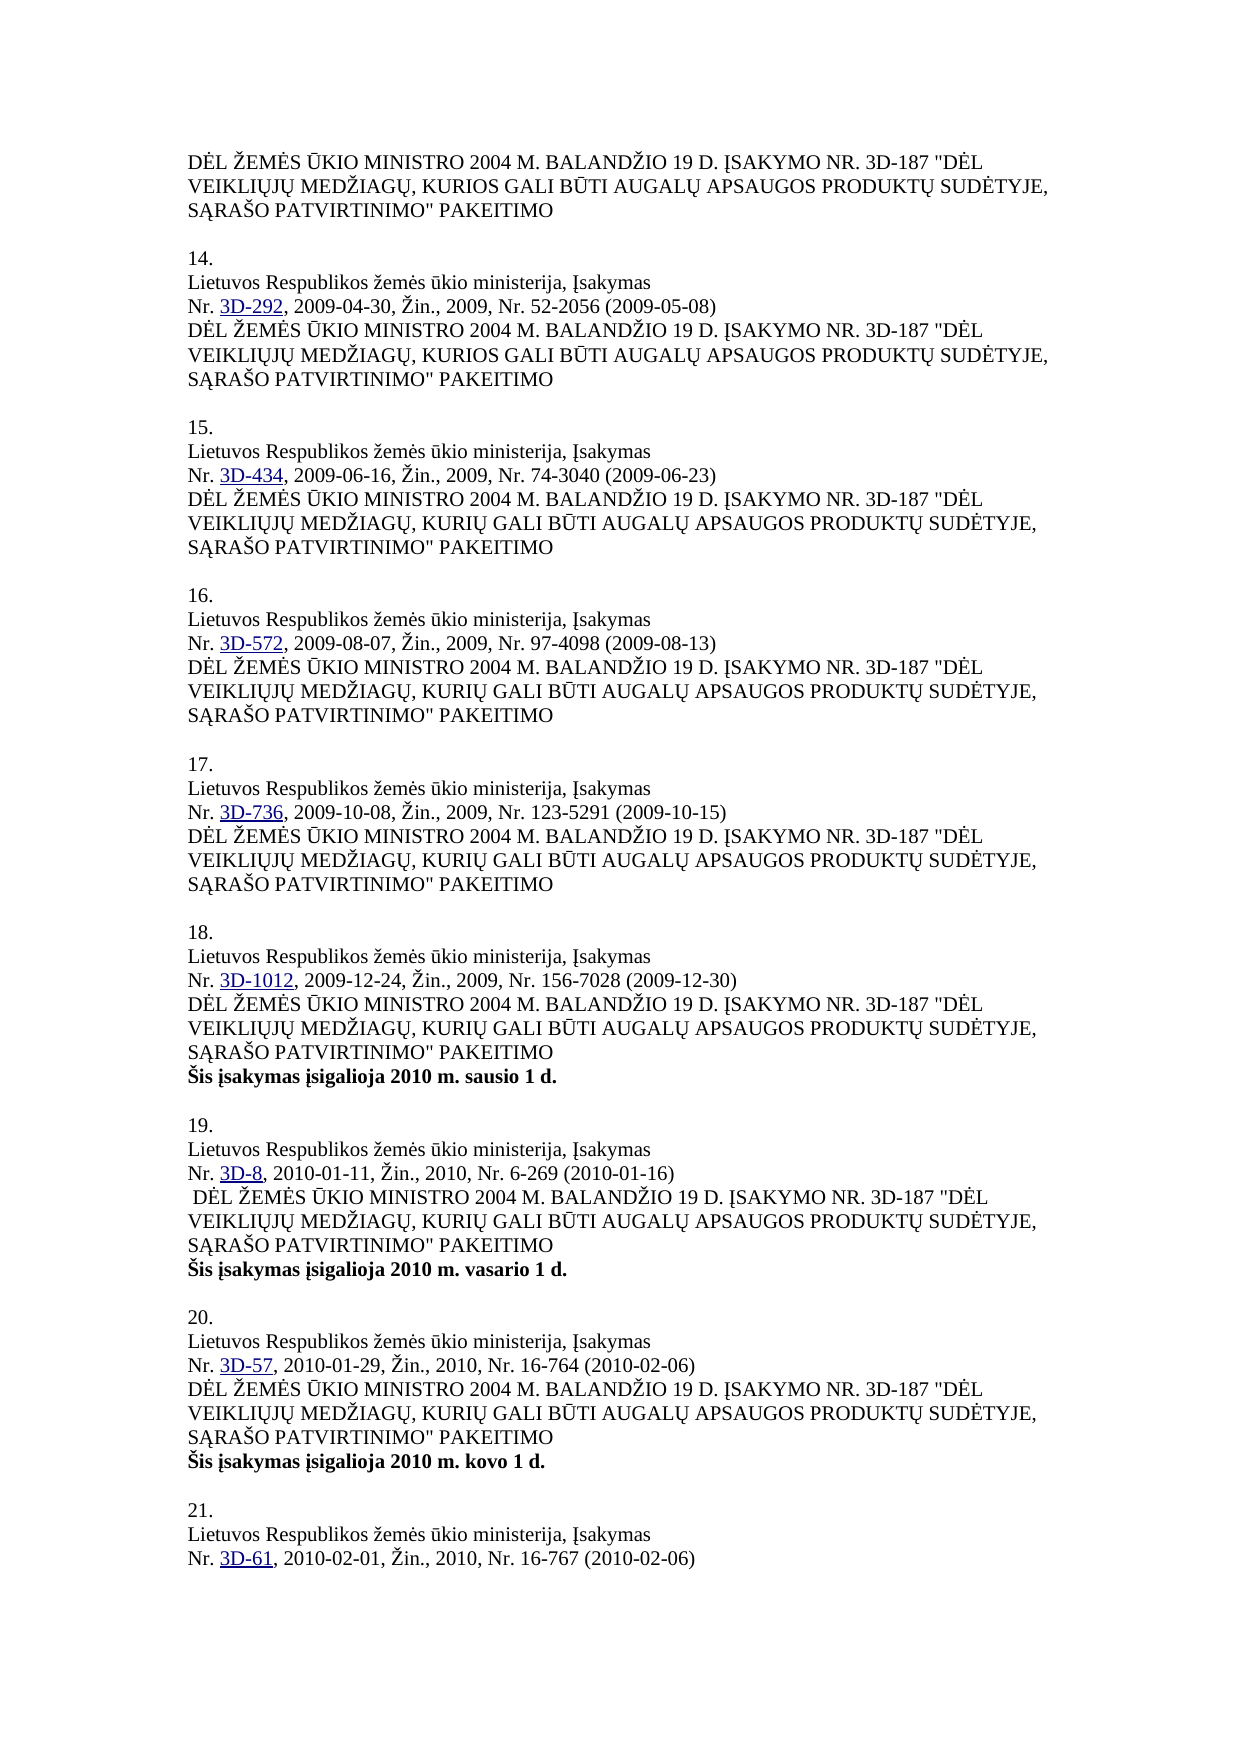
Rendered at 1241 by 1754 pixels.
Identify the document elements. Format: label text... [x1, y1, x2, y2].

text DĖL ŽEMĖS ŪKIO MINISTRO 2004 M. BALANDŽIO 19 D. ĮSAKYMO NR. 3D-187 "DĖL VEIKLIŲJŲ MEDŽIAGŲ, KURIŲ GALI BŪTI AUGALŲ APSAUGOS PRODUKTŲ SUDĖTYJE, SĄRAŠO PATVIRTINIMO" PAKEITIMO [187, 487, 1053, 559]
text Šis įsakymas įsigalioja 2010 m. vasario 1 d. [187, 1257, 1053, 1281]
text Nr. 3D-8, 2010-01-11, Žin., 2010, Nr. 6-269 (2010-01-16) [187, 1161, 1053, 1185]
text DĖL ŽEMĖS ŪKIO MINISTRO 2004 M. BALANDŽIO 19 D. ĮSAKYMO NR. 3D-187 "DĖL VEIKLIŲJŲ MEDŽIAGŲ, KURIŲ GALI BŪTI AUGALŲ APSAUGOS PRODUKTŲ SUDĖTYJE, SĄRAŠO PATVIRTINIMO" PAKEITIMO [187, 992, 1053, 1064]
text DĖL ŽEMĖS ŪKIO MINISTRO 2004 M. BALANDŽIO 19 D. ĮSAKYMO NR. 3D-187 "DĖL VEIKLIŲJŲ MEDŽIAGŲ, KURIŲ GALI BŪTI AUGALŲ APSAUGOS PRODUKTŲ SUDĖTYJE, SĄRAŠO PATVIRTINIMO" PAKEITIMO [187, 655, 1053, 727]
text 19. [187, 1112, 1053, 1137]
text Nr. 3D-572, 2009-08-07, Žin., 2009, Nr. 97-4098 (2009-08-13) [187, 631, 1053, 655]
text Šis įsakymas įsigalioja 2010 m. kovo 1 d. [187, 1449, 1053, 1473]
text Nr. 3D-1012, 2009-12-24, Žin., 2009, Nr. 156-7028 (2009-12-30) [187, 968, 1053, 992]
text Nr. 3D-57, 2010-01-29, Žin., 2010, Nr. 16-764 (2010-02-06) [187, 1353, 1053, 1377]
text Nr. 3D-434, 2009-06-16, Žin., 2009, Nr. 74-3040 (2009-06-23) [187, 463, 1053, 487]
text Lietuvos Respublikos žemės ūkio ministerija, Įsakymas [187, 607, 1053, 631]
text 20. [187, 1305, 1053, 1329]
text 14. [187, 246, 1053, 270]
text Lietuvos Respublikos žemės ūkio ministerija, Įsakymas [187, 270, 1053, 294]
text DĖL ŽEMĖS ŪKIO MINISTRO 2004 M. BALANDŽIO 19 D. ĮSAKYMO NR. 3D-187 "DĖL VEIKLIŲJŲ MEDŽIAGŲ, KURIŲ GALI BŪTI AUGALŲ APSAUGOS PRODUKTŲ SUDĖTYJE, SĄRAŠO PATVIRTINIMO" PAKEITIMO [187, 1185, 1053, 1257]
text DĖL ŽEMĖS ŪKIO MINISTRO 2004 M. BALANDŽIO 19 D. ĮSAKYMO NR. 3D-187 "DĖL VEIKLIŲJŲ MEDŽIAGŲ, KURIOS GALI BŪTI AUGALŲ APSAUGOS PRODUKTŲ SUDĖTYJE, SĄRAŠO PATVIRTINIMO" PAKEITIMO [187, 150, 1053, 222]
text Lietuvos Respublikos žemės ūkio ministerija, Įsakymas [187, 944, 1053, 968]
text Nr. 3D-292, 2009-04-30, Žin., 2009, Nr. 52-2056 (2009-05-08) [187, 294, 1053, 318]
text DĖL ŽEMĖS ŪKIO MINISTRO 2004 M. BALANDŽIO 19 D. ĮSAKYMO NR. 3D-187 "DĖL VEIKLIŲJŲ MEDŽIAGŲ, KURIŲ GALI BŪTI AUGALŲ APSAUGOS PRODUKTŲ SUDĖTYJE, SĄRAŠO PATVIRTINIMO" PAKEITIMO [187, 824, 1053, 896]
text Lietuvos Respublikos žemės ūkio ministerija, Įsakymas [187, 439, 1053, 463]
text DĖL ŽEMĖS ŪKIO MINISTRO 2004 M. BALANDŽIO 19 D. ĮSAKYMO NR. 3D-187 "DĖL VEIKLIŲJŲ MEDŽIAGŲ, KURIOS GALI BŪTI AUGALŲ APSAUGOS PRODUKTŲ SUDĖTYJE, SĄRAŠO PATVIRTINIMO" PAKEITIMO [187, 318, 1053, 391]
text Nr. 3D-61, 2010-02-01, Žin., 2010, Nr. 16-767 (2010-02-06) [187, 1546, 1053, 1570]
text Nr. 3D-736, 2009-10-08, Žin., 2009, Nr. 123-5291 (2009-10-15) [187, 800, 1053, 824]
text Šis įsakymas įsigalioja 2010 m. sausio 1 d. [187, 1064, 1053, 1088]
text Lietuvos Respublikos žemės ūkio ministerija, Įsakymas [187, 1137, 1053, 1161]
text 18. [187, 920, 1053, 944]
text Lietuvos Respublikos žemės ūkio ministerija, Įsakymas [187, 776, 1053, 800]
text 17. [187, 752, 1053, 776]
text Lietuvos Respublikos žemės ūkio ministerija, Įsakymas [187, 1522, 1053, 1546]
text Lietuvos Respublikos žemės ūkio ministerija, Įsakymas [187, 1329, 1053, 1353]
text 16. [187, 583, 1053, 607]
text DĖL ŽEMĖS ŪKIO MINISTRO 2004 M. BALANDŽIO 19 D. ĮSAKYMO NR. 3D-187 "DĖL VEIKLIŲJŲ MEDŽIAGŲ, KURIŲ GALI BŪTI AUGALŲ APSAUGOS PRODUKTŲ SUDĖTYJE, SĄRAŠO PATVIRTINIMO" PAKEITIMO [187, 1377, 1053, 1449]
text 15. [187, 415, 1053, 439]
text 21. [187, 1497, 1053, 1522]
